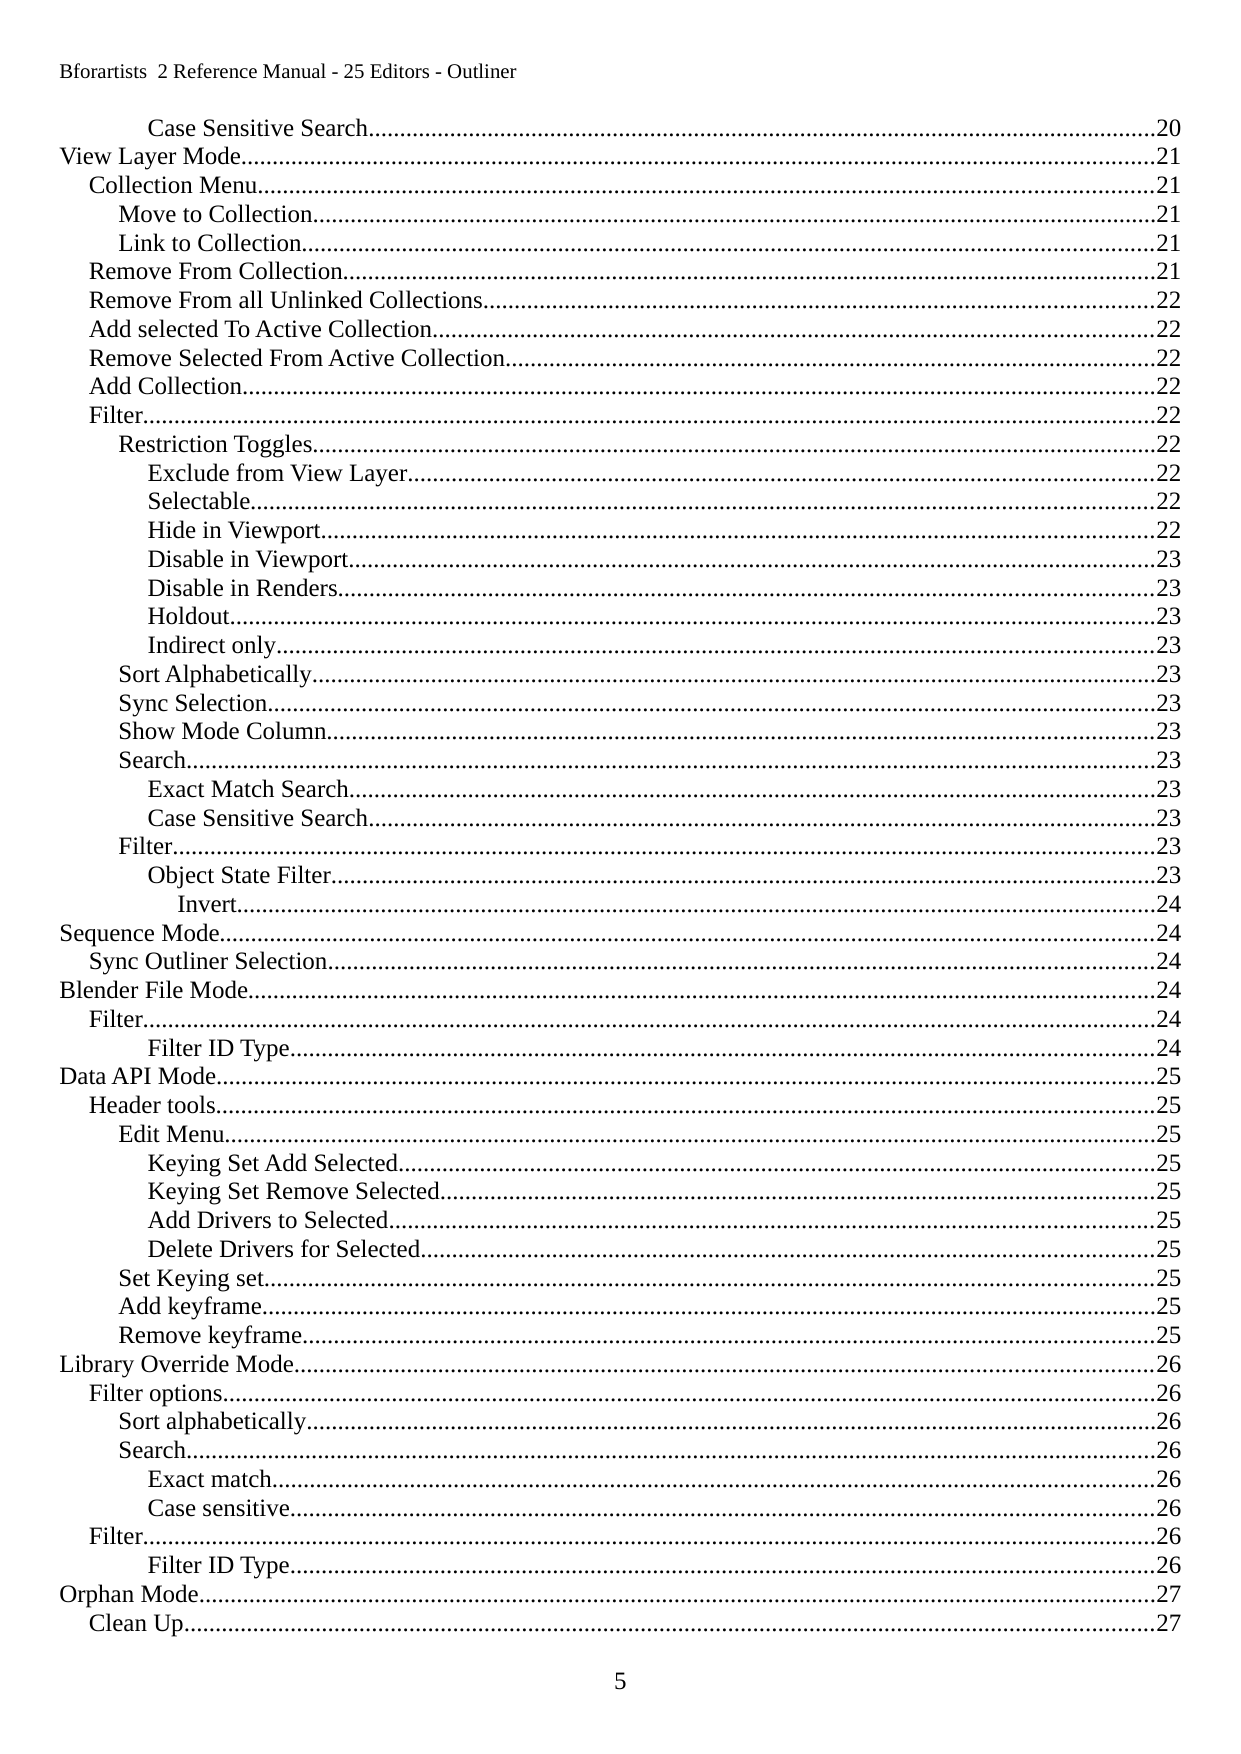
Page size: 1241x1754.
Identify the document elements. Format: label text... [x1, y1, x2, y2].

text Keying Set Remove Selected 25 [147, 1176, 1181, 1205]
text Collection Menu 21 [88, 170, 1181, 199]
text Sort Alphabetically 23 [118, 659, 1181, 688]
text Case Sensitive Search 23 [147, 803, 1181, 831]
text Blender File Mode 24 [59, 975, 1181, 1004]
text Link to Collection 21 [118, 228, 1181, 256]
text Holdout 23 [147, 601, 1181, 630]
text Add Collection 22 [88, 371, 1181, 400]
text Show Mode Column 23 [118, 716, 1181, 745]
text Exact match 26 [147, 1464, 1181, 1493]
text Data API Mode 25 [59, 1061, 1181, 1090]
text Object State Filter 23 [147, 860, 1181, 889]
text Disable in Renders 23 [147, 573, 1181, 601]
text Case Sensitive Search 20 [147, 113, 1181, 141]
text Remove From all Unlinked Collections 22 [88, 285, 1181, 314]
text Invert 24 [177, 889, 1181, 918]
text Sort alphabetically 26 [118, 1406, 1181, 1435]
text Library Override Mode 26 [59, 1349, 1181, 1378]
text Remove keyframe 25 [118, 1320, 1181, 1349]
text Filter ID Type 26 [147, 1550, 1181, 1579]
text View Layer Mode 21 [59, 141, 1181, 170]
text Indirect only 23 [147, 630, 1181, 659]
text Exact Match Search 23 [147, 774, 1181, 803]
text Disable in Viewport 23 [147, 544, 1181, 573]
text Keying Set Add Selected 25 [147, 1148, 1181, 1176]
text Sync Selection 23 [118, 688, 1181, 716]
text Add selected To Active Collection 22 [88, 314, 1181, 343]
text Delete Drivers for Selected 25 [147, 1234, 1181, 1263]
text Add keyframe 25 [118, 1291, 1181, 1320]
text Clean Up 27 [88, 1608, 1181, 1636]
text Remove From Collection 21 [88, 256, 1181, 285]
text Set Keying set 25 [118, 1263, 1181, 1291]
text Orphan Mode 27 [59, 1579, 1181, 1608]
text Edit Menu 25 [118, 1119, 1181, 1148]
text Filter 23 [118, 831, 1181, 860]
text Filter 22 [88, 400, 1181, 429]
text Remove Selected From Active Collection 22 [88, 343, 1181, 371]
text Sync Outliner Selection 24 [88, 946, 1181, 975]
text Search 26 [118, 1435, 1181, 1464]
text Filter 24 [88, 1004, 1181, 1033]
text Case sensitive 26 [147, 1493, 1181, 1521]
text Hide in Viewport 22 [147, 515, 1181, 544]
text Search 23 [118, 745, 1181, 774]
text Filter options 26 [88, 1378, 1181, 1406]
text Add Drivers to Selected 25 [147, 1205, 1181, 1234]
text Header tools 25 [88, 1090, 1181, 1119]
text Filter ID Type 24 [147, 1033, 1181, 1061]
text Exclude from View Layer 22 [147, 458, 1181, 486]
text Sequence Mode 24 [59, 918, 1181, 946]
text Restriction Toggles 22 [118, 429, 1181, 458]
text Move to Collection 21 [118, 199, 1181, 228]
text Selectable 22 [147, 486, 1181, 515]
text Filter 26 [88, 1521, 1181, 1550]
